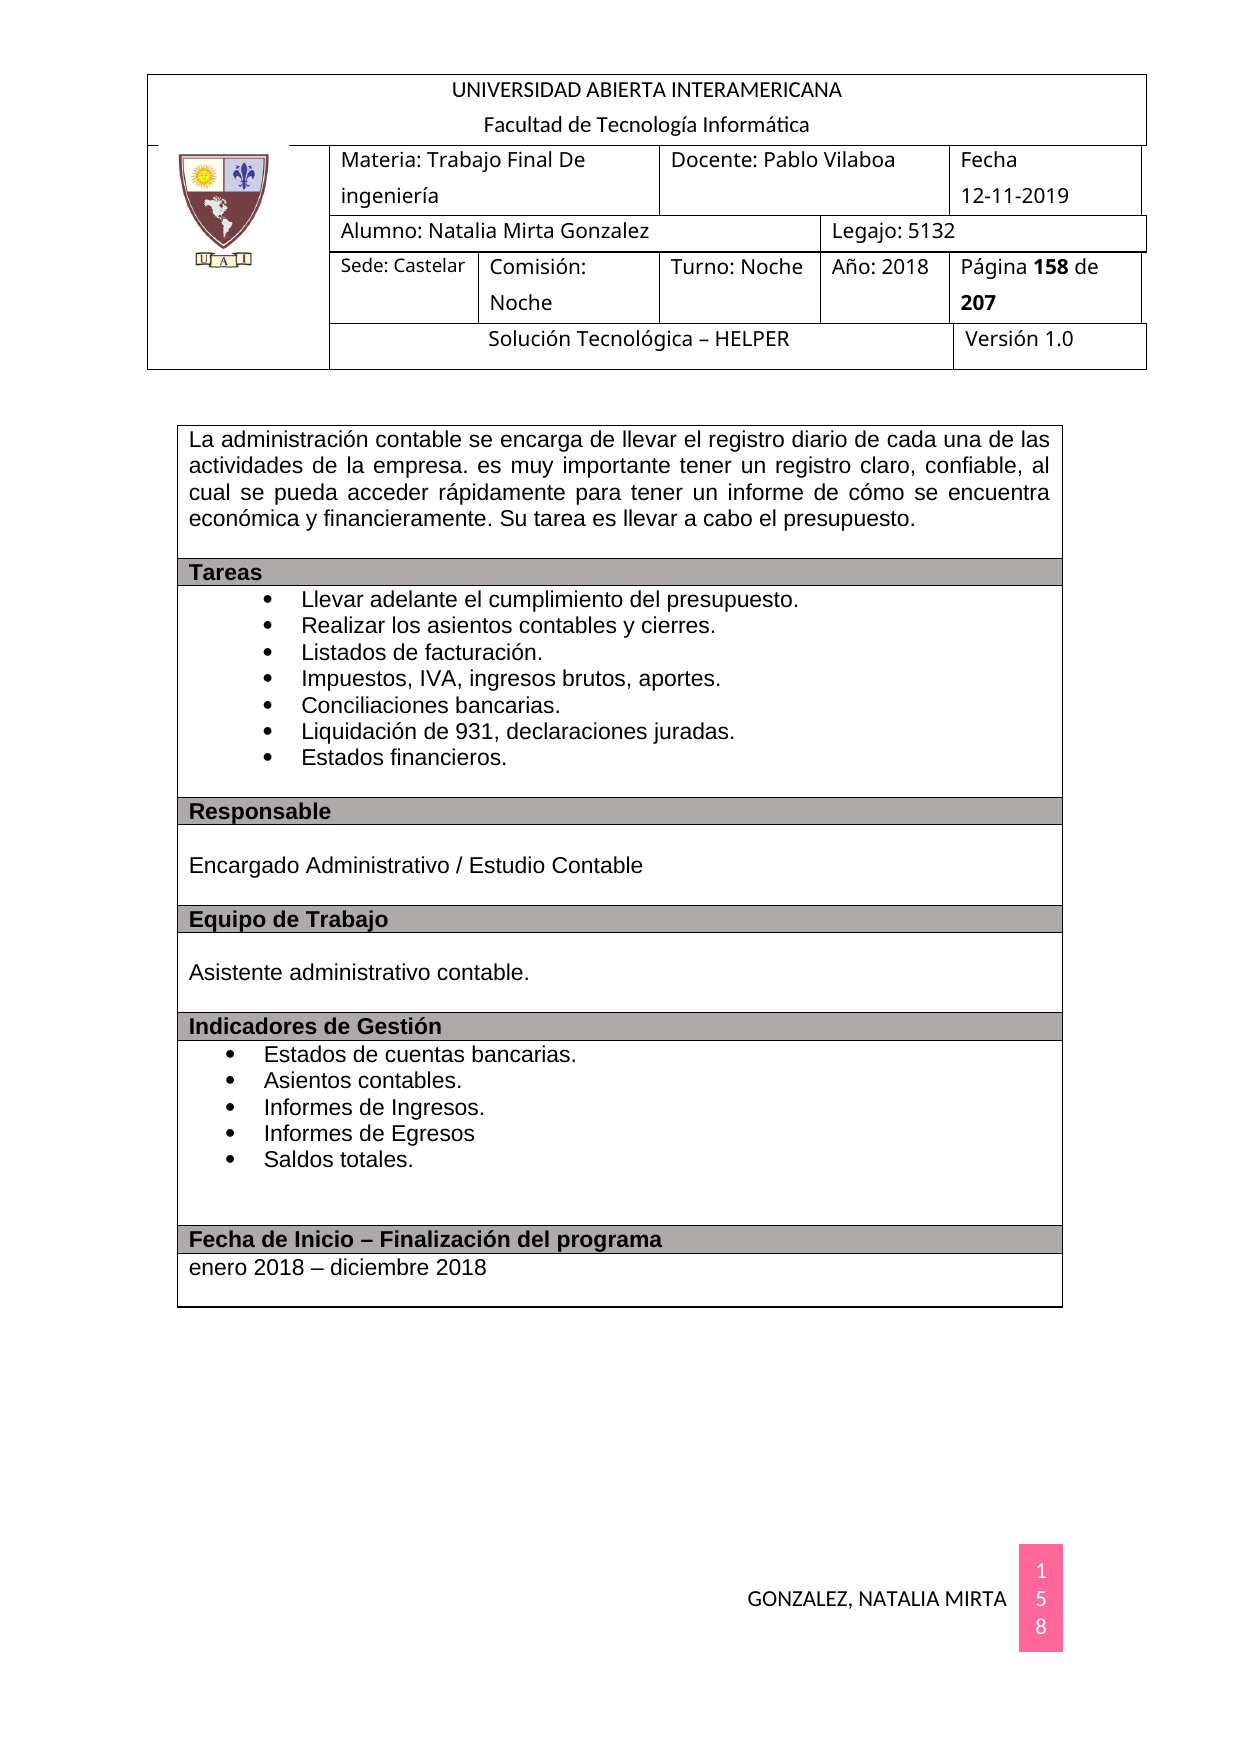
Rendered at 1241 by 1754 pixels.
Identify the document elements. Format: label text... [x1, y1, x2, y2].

table_cell Asistente administrativo contable. [178, 933, 1062, 1012]
table_cell enero 2018 – diciembre 2018 [178, 1254, 1062, 1306]
table_cell Encargado Administrativo / Estudio Contable [178, 825, 1062, 904]
table_cell Indicadores de Gestión [178, 1013, 1062, 1040]
table_cell Responsable [178, 798, 1062, 824]
table_cell Fecha de Inicio – Finalización del programa [178, 1226, 1062, 1253]
table_cell Estados de cuentas bancarias. Asientos contables. Informes de Ingresos. Informes de Egresos Saldos totales. [178, 1041, 1062, 1225]
table_cell Llevar adelante el cumplimiento del presupuesto. Realizar los asientos contables y cierres. Listados de facturación. Impuestos, IVA, ingresos brutos, aportes. Conciliaciones bancarias. Liquidación de 931, declaraciones juradas. Estados financieros. [178, 586, 1062, 797]
table_cell Equipo de Trabajo [178, 906, 1062, 932]
table_cell Tareas [178, 559, 1062, 585]
table_cell La administración contable se encarga de llevar el registro diario de cada una de las actividades de la empresa. es muy importante tener un registro claro, confiable, al cual se pueda acceder rápidamente para tener un informe de cómo se encuentra económica y financieramente. Su tarea es llevar a cabo el presupuesto. [178, 426, 1062, 558]
